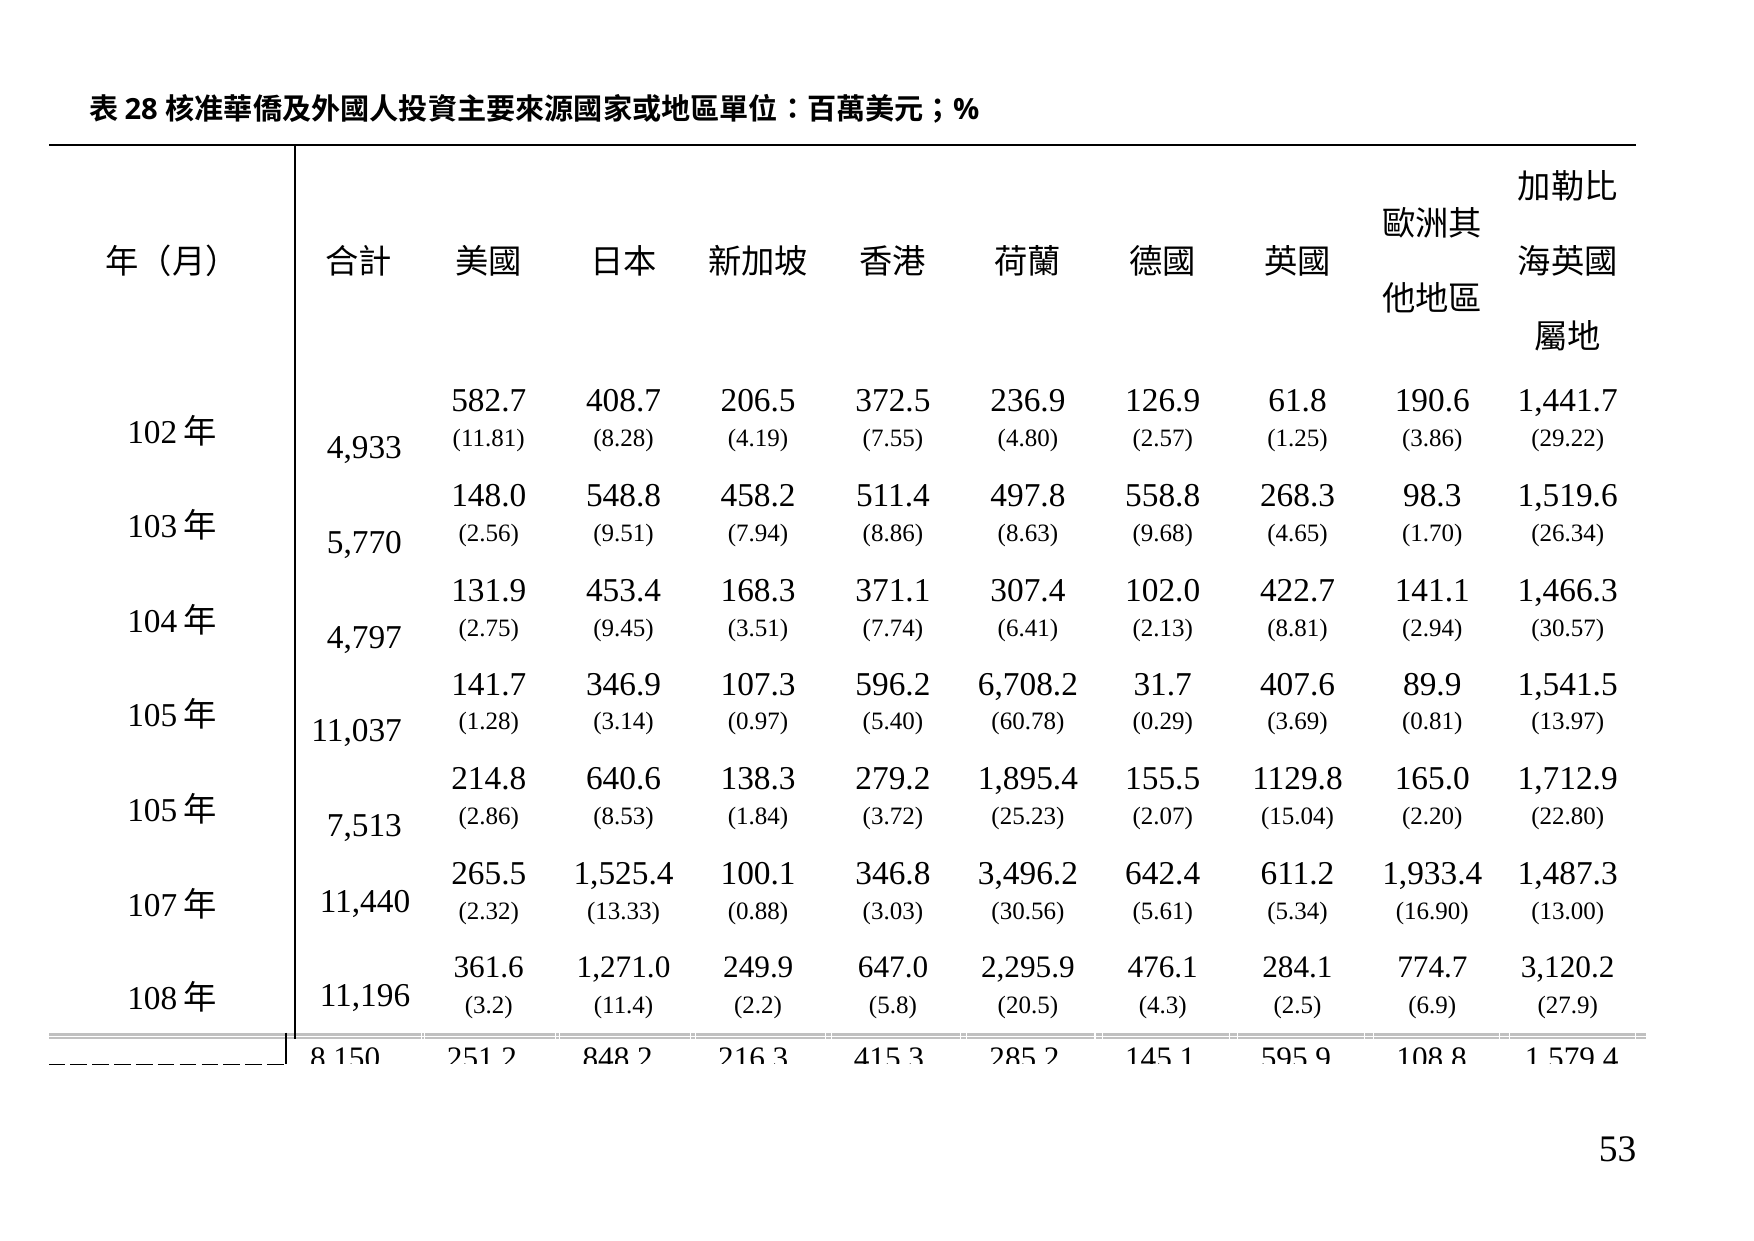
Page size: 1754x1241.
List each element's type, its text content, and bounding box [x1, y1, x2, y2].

table_cell 11,196 [296, 939, 421, 1033]
table_cell 251.2 [424, 1039, 560, 1064]
table_cell 168.3 (3.51) [691, 562, 825, 656]
table_cell 1,487.3 (13.00) [1500, 845, 1635, 939]
table_cell 774.7 (6.9) [1365, 939, 1499, 1033]
table_cell [1636, 561, 1646, 656]
table_cell 206.5 (4.19) [691, 372, 825, 466]
table_cell 415.3 [831, 1039, 967, 1064]
table_cell [1636, 656, 1646, 749]
table_cell 105年 [49, 656, 294, 749]
table_cell 1,541.5 (13.97) [1500, 656, 1635, 749]
table_cell 476.1 (4.3) [1096, 939, 1229, 1033]
table_cell 31.7 (0.29) [1096, 656, 1229, 749]
table_cell 190.6 (3.86) [1365, 372, 1499, 466]
table_header 加勒比海英國屬地 [1500, 146, 1635, 371]
table_cell 141.1 (2.94) [1365, 562, 1499, 656]
table_header 荷蘭 [961, 146, 1094, 371]
table_cell 214.8 (2.86) [422, 750, 555, 844]
table_cell 102年 [49, 372, 294, 466]
table_cell 89.9 (0.81) [1365, 656, 1499, 749]
table_header 德國 [1096, 146, 1229, 371]
table_cell 126.9 (2.57) [1096, 372, 1229, 466]
table_header 歐洲其他地區 [1365, 146, 1499, 371]
table_cell 640.6 (8.53) [556, 750, 690, 844]
table_cell 1,933.4 (16.90) [1365, 845, 1499, 939]
table_cell 647.0 (5.8) [826, 939, 960, 1033]
table_cell 141.7 (1.28) [422, 656, 555, 749]
table_cell [1636, 371, 1646, 466]
table_cell 148.0 (2.56) [422, 467, 555, 561]
table_cell [1636, 466, 1646, 561]
table_cell 4,933 [296, 372, 421, 466]
table_cell 3,120.2 (27.9) [1500, 939, 1635, 1033]
table_cell 216.3 [695, 1039, 831, 1064]
table_cell 236.9 (4.80) [961, 372, 1094, 466]
table_cell 1,525.4 (13.33) [556, 845, 690, 939]
table_cell 371.1 (7.74) [826, 562, 960, 656]
table_cell 1,519.6 (26.34) [1500, 467, 1635, 561]
table_cell 1,441.7 (29.22) [1500, 372, 1635, 466]
table_cell [1636, 749, 1646, 844]
table_cell 3,496.2 (30.56) [961, 845, 1094, 939]
table_cell 407.6 (3.69) [1230, 656, 1364, 749]
table_cell 284.1 (2.5) [1230, 939, 1364, 1033]
table_cell 611.2 (5.34) [1230, 845, 1364, 939]
table_cell 279.2 (3.72) [826, 750, 960, 844]
table_cell 98.3 (1.70) [1365, 467, 1499, 561]
table_cell 2,295.9 (20.5) [961, 939, 1094, 1033]
table_cell 346.9 (3.14) [556, 656, 690, 749]
table_cell 1,712.9 (22.80) [1500, 750, 1635, 844]
table_cell 165.0 (2.20) [1365, 750, 1499, 844]
table_cell 307.4 (6.41) [961, 562, 1094, 656]
table_cell 408.7 (8.28) [556, 372, 690, 466]
table_cell 1,895.4 (25.23) [961, 750, 1094, 844]
table_header 年（月） [49, 146, 294, 371]
table_cell 107年 [49, 845, 294, 939]
table_header [1636, 144, 1646, 371]
table_cell 558.8 (9.68) [1096, 467, 1229, 561]
table_header 日本 [556, 146, 690, 371]
table_cell 7,513 [296, 750, 421, 844]
subtitle 表28 核准華僑及外國人投資主要來源國家或地區單位：百萬美元；% [59, 69, 1636, 144]
table_cell 107.3 (0.97) [691, 656, 825, 749]
table_cell 848.2 [560, 1039, 695, 1064]
table_cell 108年 [49, 939, 294, 1033]
table_cell 595.9 [1238, 1039, 1374, 1064]
table_header 新加坡 [691, 146, 825, 371]
table_cell [1636, 844, 1646, 939]
table_cell 6,708.2 (60.78) [961, 656, 1094, 749]
table_cell 155.5 (2.07) [1096, 750, 1229, 844]
table_cell 1,466.3 (30.57) [1500, 562, 1635, 656]
table_cell 268.3 (4.65) [1230, 467, 1364, 561]
table_cell 361.6 (3.2) [422, 939, 555, 1033]
table_cell 131.9 (2.75) [422, 562, 555, 656]
table_cell 108.8 [1374, 1039, 1509, 1064]
table_cell 642.4 (5.61) [1096, 845, 1229, 939]
table_header 香港 [826, 146, 960, 371]
table_cell 453.4 (9.45) [556, 562, 690, 656]
table_cell 145.1 [1102, 1039, 1238, 1064]
table_cell 5,770 [296, 467, 421, 561]
table_cell 265.5 (2.32) [422, 845, 555, 939]
table_header 美國 [422, 146, 555, 371]
table_cell 372.5 (7.55) [826, 372, 960, 466]
table_cell 285.2 [967, 1039, 1102, 1064]
table_cell 102.0 (2.13) [1096, 562, 1229, 656]
table_cell 11,440 [296, 845, 421, 939]
table_cell 548.8 (9.51) [556, 467, 690, 561]
table_cell 100.1 (0.88) [691, 845, 825, 939]
table_cell 138.3 (1.84) [691, 750, 825, 844]
table_cell 11,037 [296, 656, 421, 749]
table_cell 596.2 (5.40) [826, 656, 960, 749]
table_cell 103年 [49, 467, 294, 561]
table_cell 422.7 (8.81) [1230, 562, 1364, 656]
table_cell [49, 1039, 285, 1064]
table_cell 8,150 [287, 1039, 424, 1064]
table_cell 249.9 (2.2) [691, 939, 825, 1033]
table_cell 61.8 (1.25) [1230, 372, 1364, 466]
table_header 英國 [1230, 146, 1364, 371]
table_cell 458.2 (7.94) [691, 467, 825, 561]
table_cell 497.8 (8.63) [961, 467, 1094, 561]
table_cell 105年 [49, 750, 294, 844]
table_cell 104年 [49, 561, 294, 656]
table_cell 1,579.43 [1509, 1039, 1646, 1064]
table_cell [1636, 939, 1646, 1033]
table_header 合計 [296, 146, 421, 371]
table_cell 4,797 [296, 562, 421, 656]
table_cell 1129.8 (15.04) [1230, 750, 1364, 844]
table_cell 346.8 (3.03) [826, 845, 960, 939]
table_cell 582.7 (11.81) [422, 372, 555, 466]
table_cell 1,271.0 (11.4) [556, 939, 690, 1033]
table_cell 511.4 (8.86) [826, 467, 960, 561]
